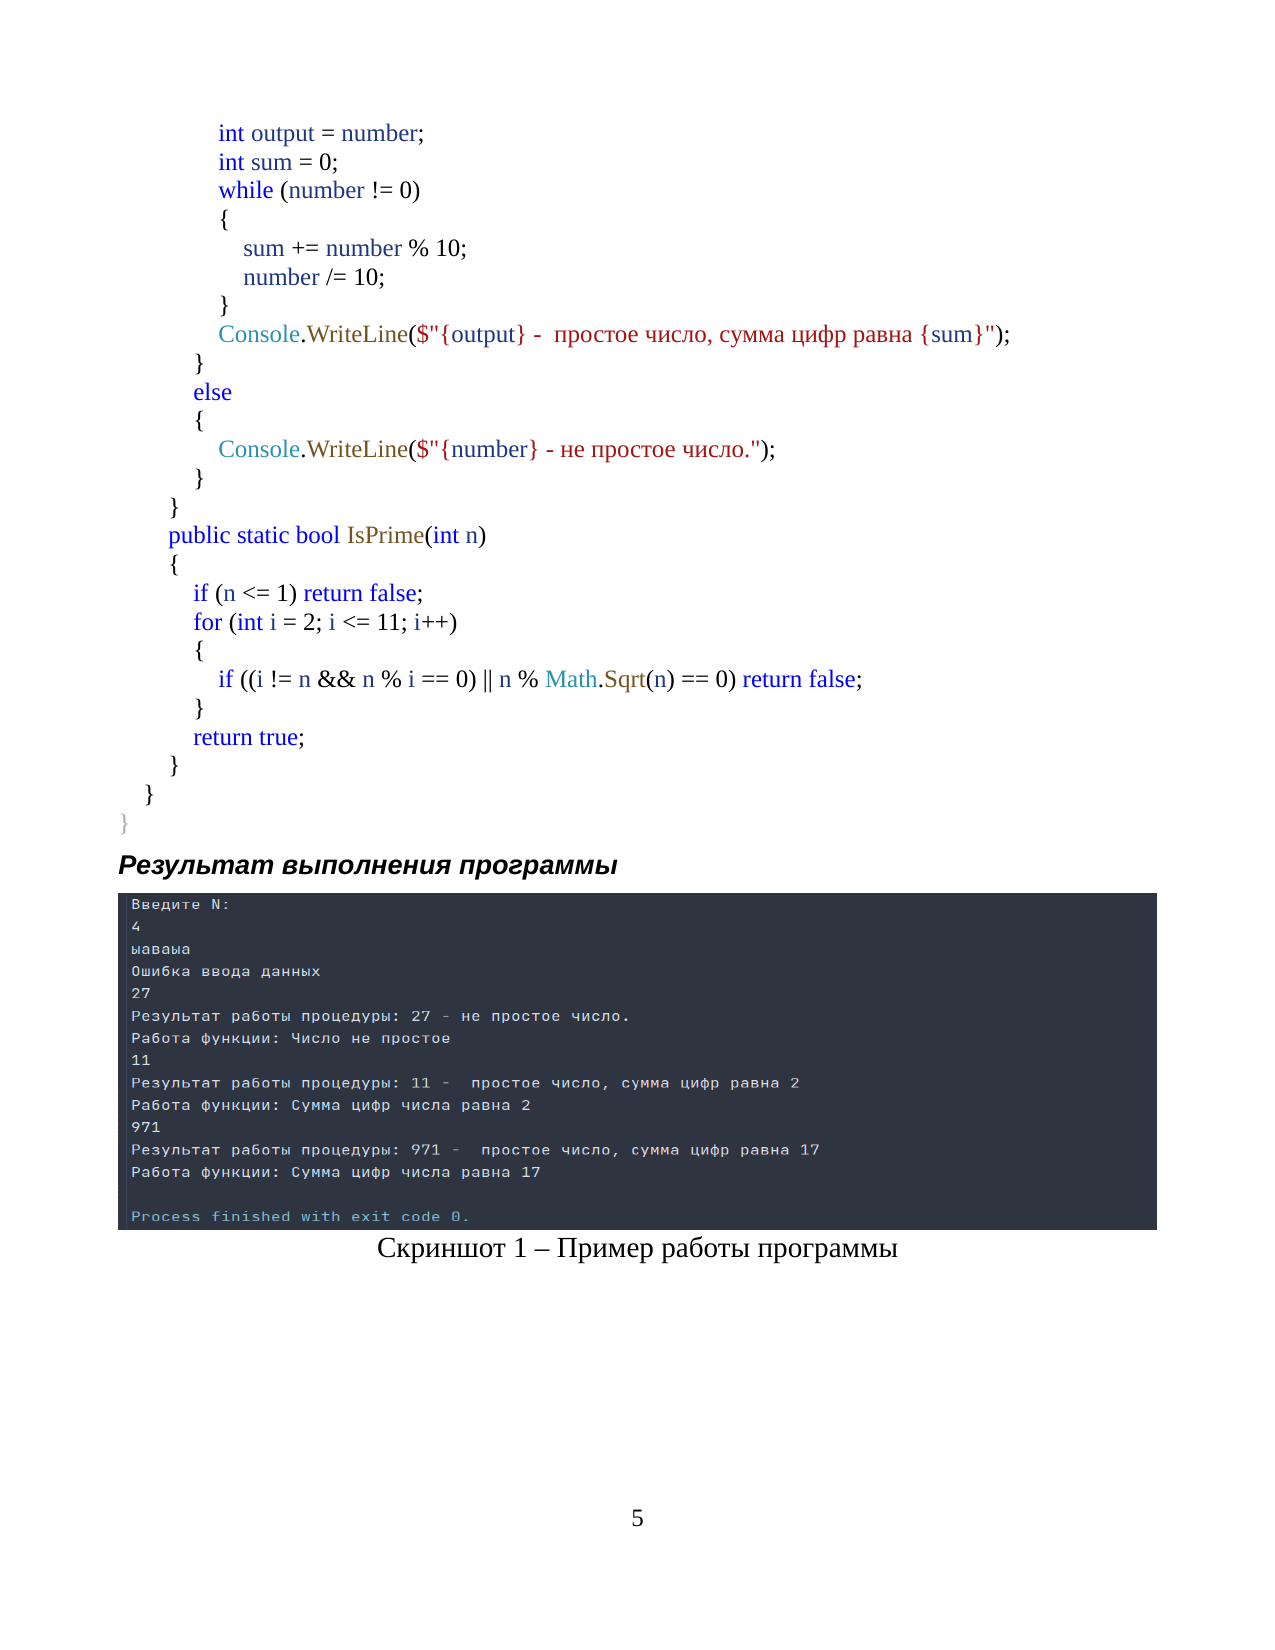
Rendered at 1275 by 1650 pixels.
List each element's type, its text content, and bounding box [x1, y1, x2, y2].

picture [118, 893, 1157, 1230]
text int output = number; int sum = 0; while (number != 0) { sum += number % 10; number /= 10; } Console.WriteLine($"{output} - простое число, сумма цифр равна {sum}"); } else { Console.WriteLine($"{number} - не простое число."); } } public static bool IsPrime(int n) { if (n <= 1) return false; for (int i = 2; i <= 11; i++) { if ((i != n && n % i == 0) || n % Math.Sqrt(n) == 0) return false; } return true; } } } [118, 118, 1157, 837]
subtitle Результат выполнения программы [118, 849, 1157, 881]
text Скриншот 1 – Пример работы программы [118, 1230, 1157, 1263]
